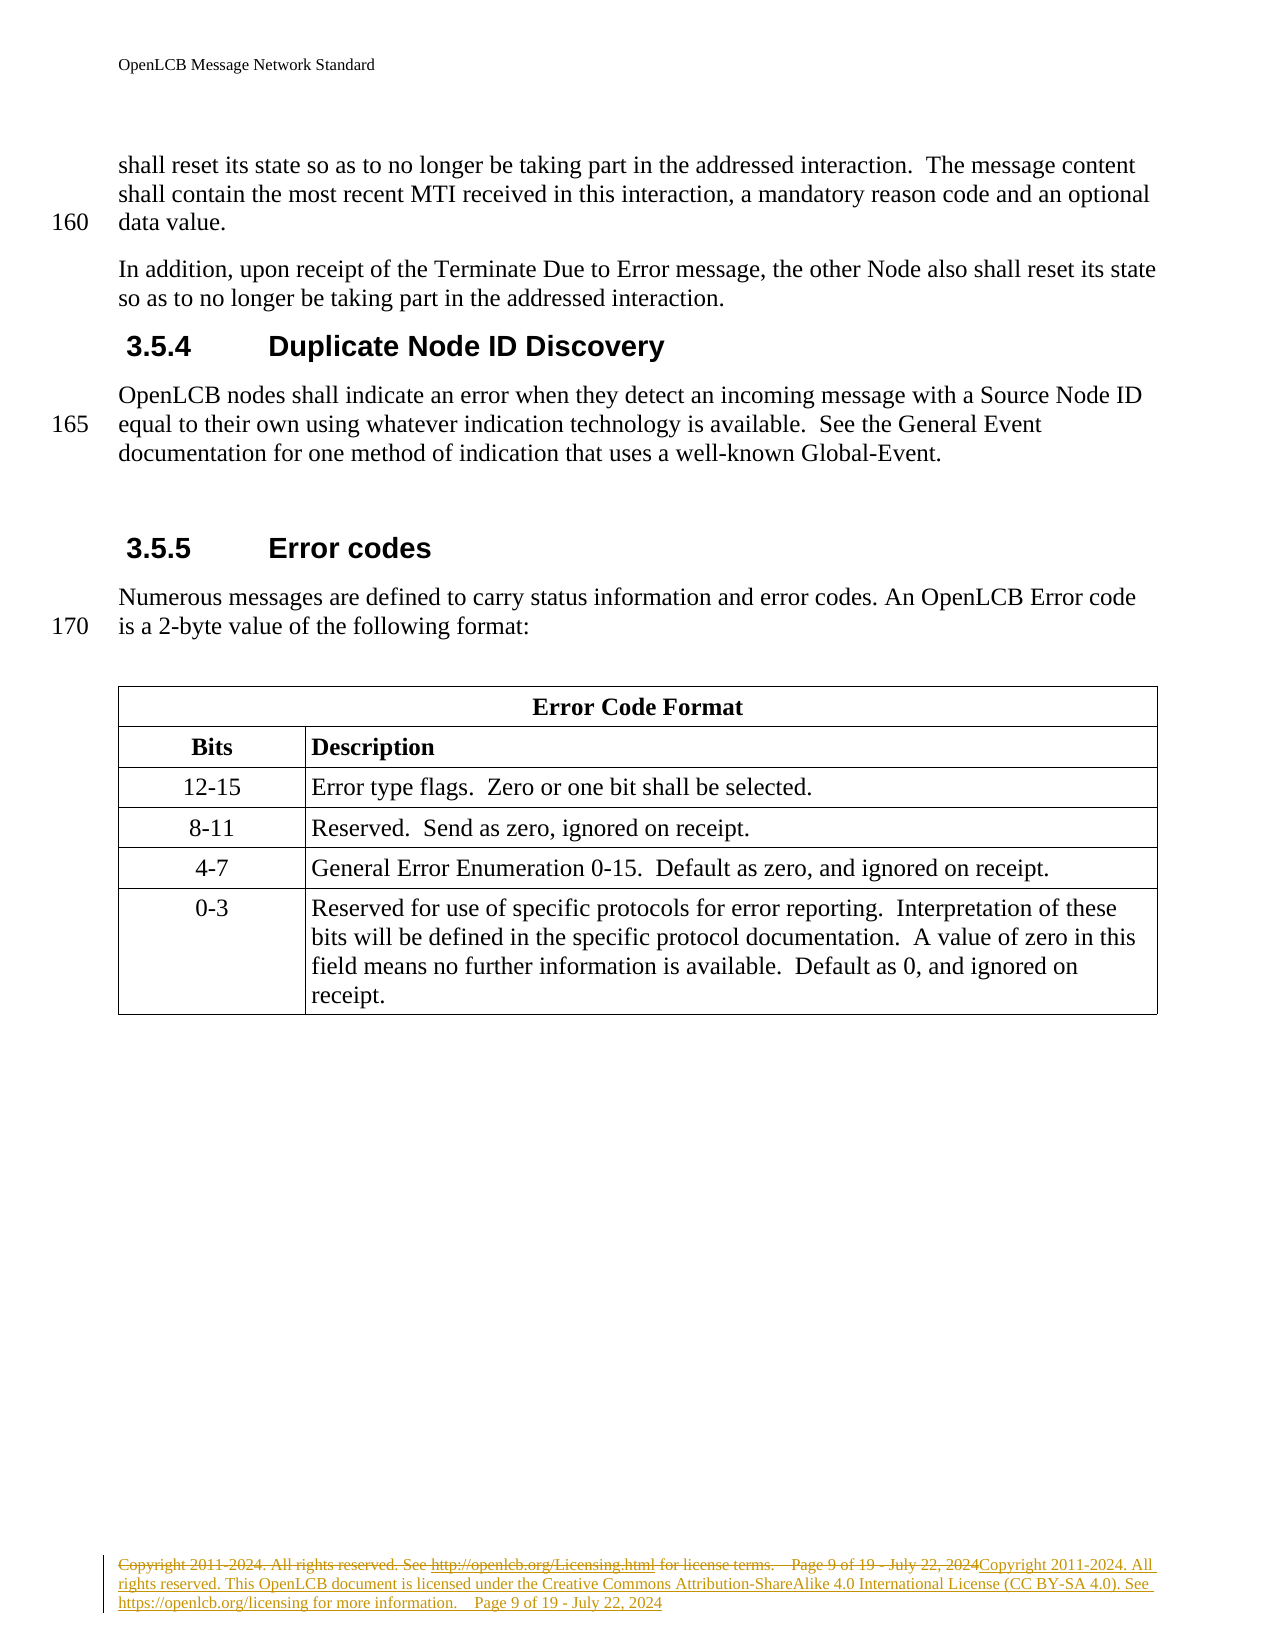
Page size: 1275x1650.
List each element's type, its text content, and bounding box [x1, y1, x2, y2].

table_cell 12-15 [119, 768, 305, 807]
text shall reset its state so as to no longer be taking part in the addressed interaction. The message content shall contain the most recent MTI received in this interaction, a mandatory reason code and an optional data value. [118, 150, 1157, 236]
table_cell Reserved for use of specific protocols for error reporting. Interpretation of these bits will be defined in the specific protocol documentation. A value of zero in this field means no further information is available. Default as 0, and ignored on receipt. [306, 889, 1157, 1014]
text OpenLCB nodes shall indicate an error when they detect an incoming message with a Source Node ID equal to their own using whatever indication technology is available. See the General Event documentation for one method of indication that uses a well-known Global-Event. [118, 380, 1157, 467]
table_cell Bits [119, 727, 305, 767]
table_cell Error type flags. Zero or one bit shall be selected. [306, 768, 1157, 807]
subtitle Error codes [118, 531, 1157, 564]
table_header Error Code Format [119, 687, 1157, 726]
table_cell Reserved. Send as zero, ignored on receipt. [306, 808, 1157, 847]
table_cell Description [306, 727, 1157, 767]
table_cell 8-11 [119, 808, 305, 847]
text Numerous messages are defined to carry status information and error codes. An OpenLCB Error code is a 2-byte value of the following format: [118, 582, 1157, 639]
table_cell General Error Enumeration 0-15. Default as zero, and ignored on receipt. [306, 848, 1157, 888]
subtitle Duplicate Node ID Discovery [118, 329, 1157, 363]
table_cell 4-7 [119, 848, 305, 888]
table_cell 0-3 [119, 889, 305, 1014]
text In addition, upon receipt of the Terminate Due to Error message, the other Node also shall reset its state so as to no longer be taking part in the addressed interaction. [118, 254, 1157, 311]
